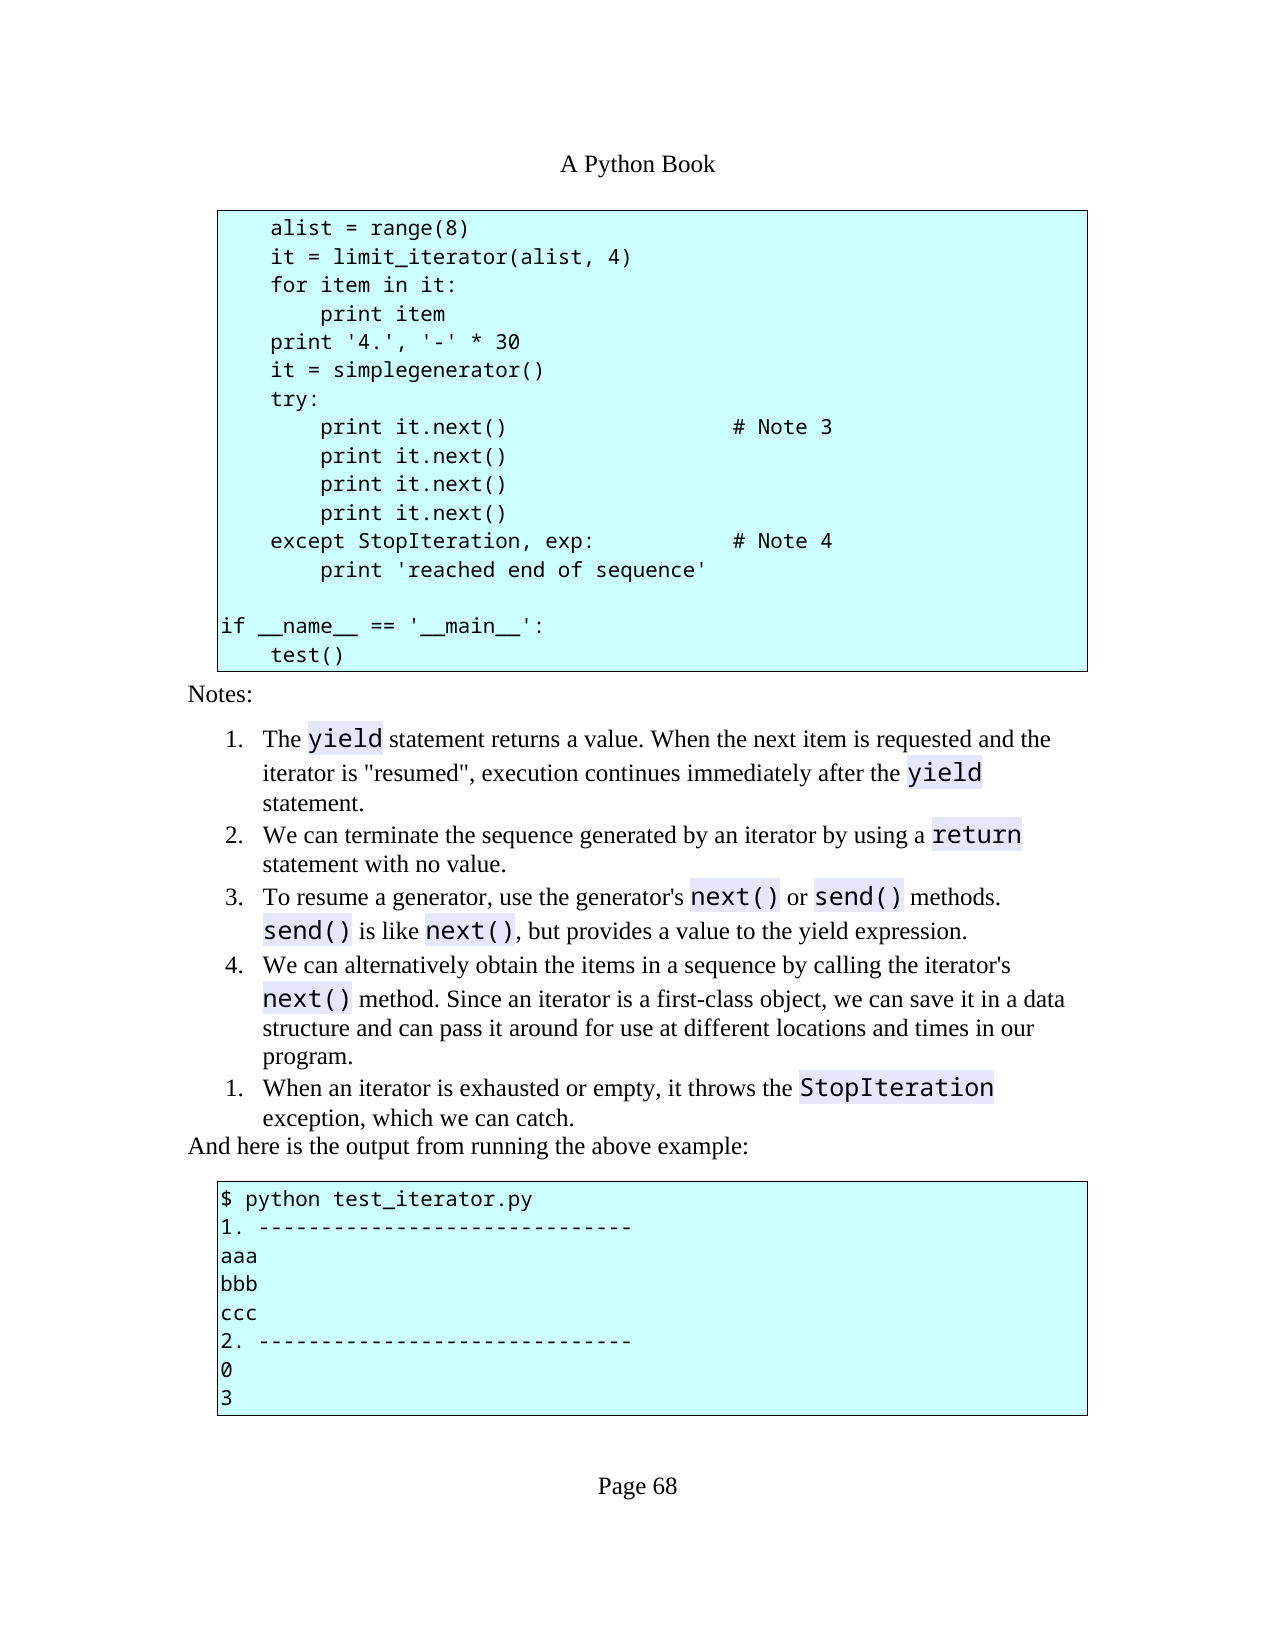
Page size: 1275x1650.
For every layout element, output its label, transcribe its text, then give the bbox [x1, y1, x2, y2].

text And here is the output from running the above example: [187, 1132, 1087, 1159]
text alist = range(8) it = limit_iterator(alist, 4) for item in it: print item print '4.', '-' * 30 it = simplegenerator() try: print it.next() # Note 3 print it.next() print it.next() print it.next() except StopIteration, exp: # Note 4 print 'reached end of sequence' if __name__ == '__main__': test() [218, 211, 1087, 671]
text Notes: [187, 681, 1087, 708]
list We can terminate the sequence generated by an iterator by using a return statement with no value. [225, 817, 1087, 878]
list To resume a generator, use the generator's next() or send() methods. send() is like next(), but provides a value to the yield expression. [225, 878, 1087, 946]
list When an iterator is exhausted or empty, it throws the StopIteration exception, which we can catch. [225, 1070, 1087, 1132]
list The yield statement returns a value. When the next item is requested and the iterator is "resumed", execution continues immediately after the yield statement. [225, 721, 1087, 817]
text $ python test_iterator.py 1. ------------------------------ aaa bbb ccc 2. ------------------------------ 0 3 [218, 1182, 1087, 1415]
list We can alternatively obtain the items in a sequence by calling the iterator's next() method. Since an iterator is a first-class object, we can save it in a data structure and can pass it around for use at different locations and times in our program. [225, 946, 1087, 1070]
